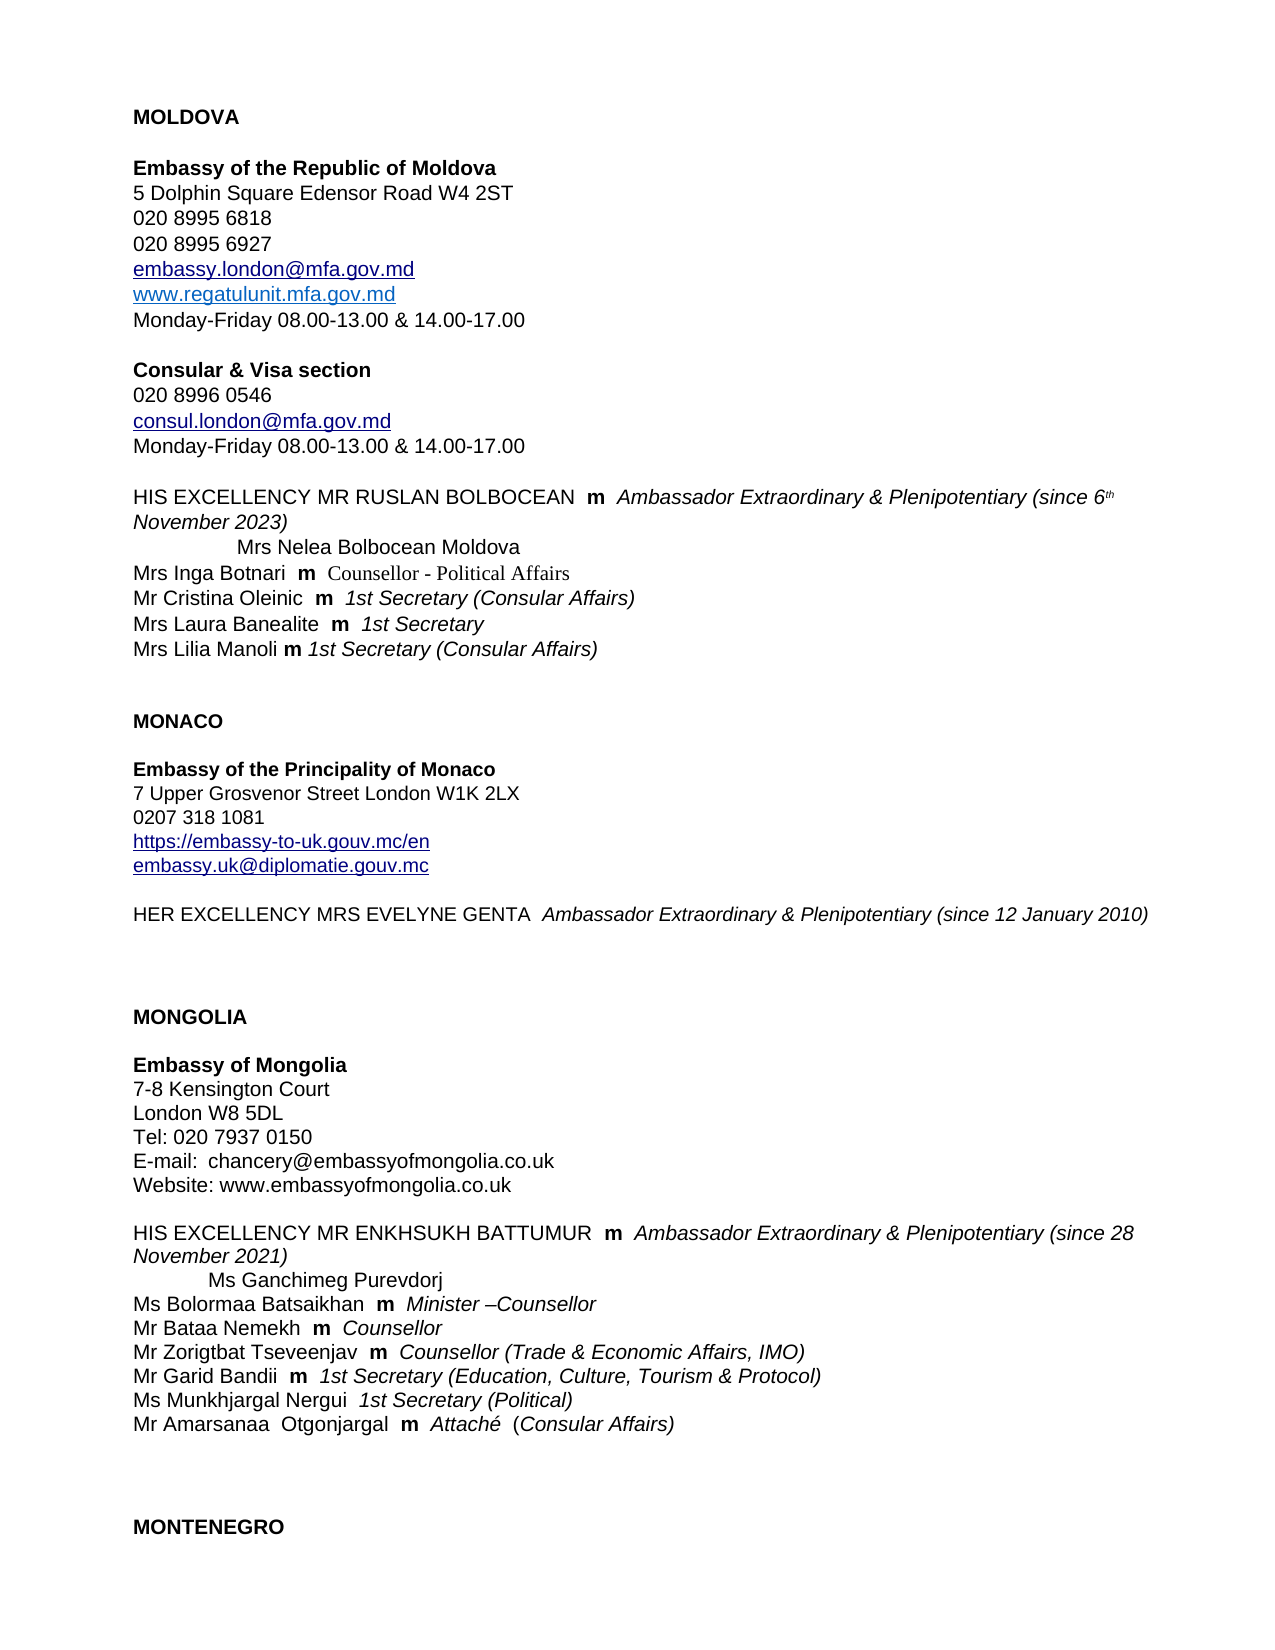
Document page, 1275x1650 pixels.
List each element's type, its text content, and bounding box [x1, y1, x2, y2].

text Mrs Laura Banealite m 1st Secretary [133, 611, 1181, 635]
text Mrs Lilia Manoli m 1st Secretary (Consular Affairs) [133, 637, 1181, 661]
text MONGOLIA [133, 1005, 1181, 1029]
text Ms Munkhjargal Nergui 1st Secretary (Political) [133, 1388, 1181, 1412]
text Embassy of the Principality of Monaco [133, 758, 1181, 781]
text HIS EXCELLENCY MR ENKHSUKH BATTUMUR m Ambassador Extraordinary & Plenipotentiary (since 28 November 2021) [133, 1220, 1181, 1268]
text Mr Bataa Nemekh m Counsellor [133, 1316, 1181, 1340]
text Mr Zorigtbat Tseveenjav m Counsellor (Trade & Economic Affairs, IMO) [133, 1340, 1181, 1364]
text embassy.uk@diplomatie.gouv.mc [133, 854, 1181, 877]
text 7-8 Kensington Court [133, 1077, 1181, 1101]
text Ms Ganchimeg Purevdorj [133, 1268, 1181, 1292]
text 5 Dolphin Square Edensor Road W4 2ST [133, 181, 1181, 205]
text 020 8995 6927 [133, 231, 1181, 255]
text 0207 318 1081 [133, 806, 1181, 829]
text HER EXCELLENCY MRS EVELYNE GENTA Ambassador Extraordinary & Plenipotentiary (since 12 January 2010) [133, 902, 1181, 925]
text E-mail: chancery@embassyofmongolia.co.uk [133, 1148, 1181, 1172]
text 020 8996 0546 [133, 383, 1181, 407]
text embassy.london@mfa.gov.md [133, 257, 1181, 281]
text 020 8995 6818 [133, 206, 1181, 230]
text Embassy of the Republic of Moldova [133, 156, 1181, 179]
text MONTENEGRO [133, 1514, 1181, 1538]
text Mrs Nelea Bolbocean Moldova [133, 535, 1181, 559]
text www.regatulunit.mfa.gov.md [133, 282, 1181, 306]
text consul.london@mfa.gov.md [133, 409, 1181, 433]
text Mr Cristina Oleinic m 1st Secretary (Consular Affairs) [133, 586, 1181, 610]
text Website: www.embassyofmongolia.co.uk [133, 1172, 1181, 1196]
text Mr Garid Bandii m 1st Secretary (Education, Culture, Tourism & Protocol) [133, 1364, 1181, 1388]
text MOLDOVA [133, 105, 1181, 129]
text London W8 5DL [133, 1101, 1181, 1124]
text Consular & Visa section [133, 358, 1181, 382]
text Mr Amarsanaa Otgonjargal m Attaché (Consular Affairs) [133, 1412, 1181, 1436]
text Embassy of Mongolia [133, 1053, 1181, 1077]
text Tel: 020 7937 0150 [133, 1124, 1181, 1148]
text MONACO [133, 710, 1181, 733]
text Monday-Friday 08.00-13.00 & 14.00-17.00 [133, 307, 1181, 331]
text Ms Bolormaa Batsaikhan m Minister –Counsellor [133, 1292, 1181, 1316]
text Mrs Inga Botnari m Counsellor - Political Affairs [133, 561, 1181, 585]
text https://embassy-to-uk.gouv.mc/en [133, 830, 1181, 853]
text 7 Upper Grosvenor Street London W1K 2LX [133, 782, 1181, 805]
text HIS EXCELLENCY MR RUSLAN BOLBOCEAN m Ambassador Extraordinary & Plenipotentiary (since 6th November 2023) [133, 484, 1181, 534]
text Monday-Friday 08.00-13.00 & 14.00-17.00 [133, 434, 1181, 458]
